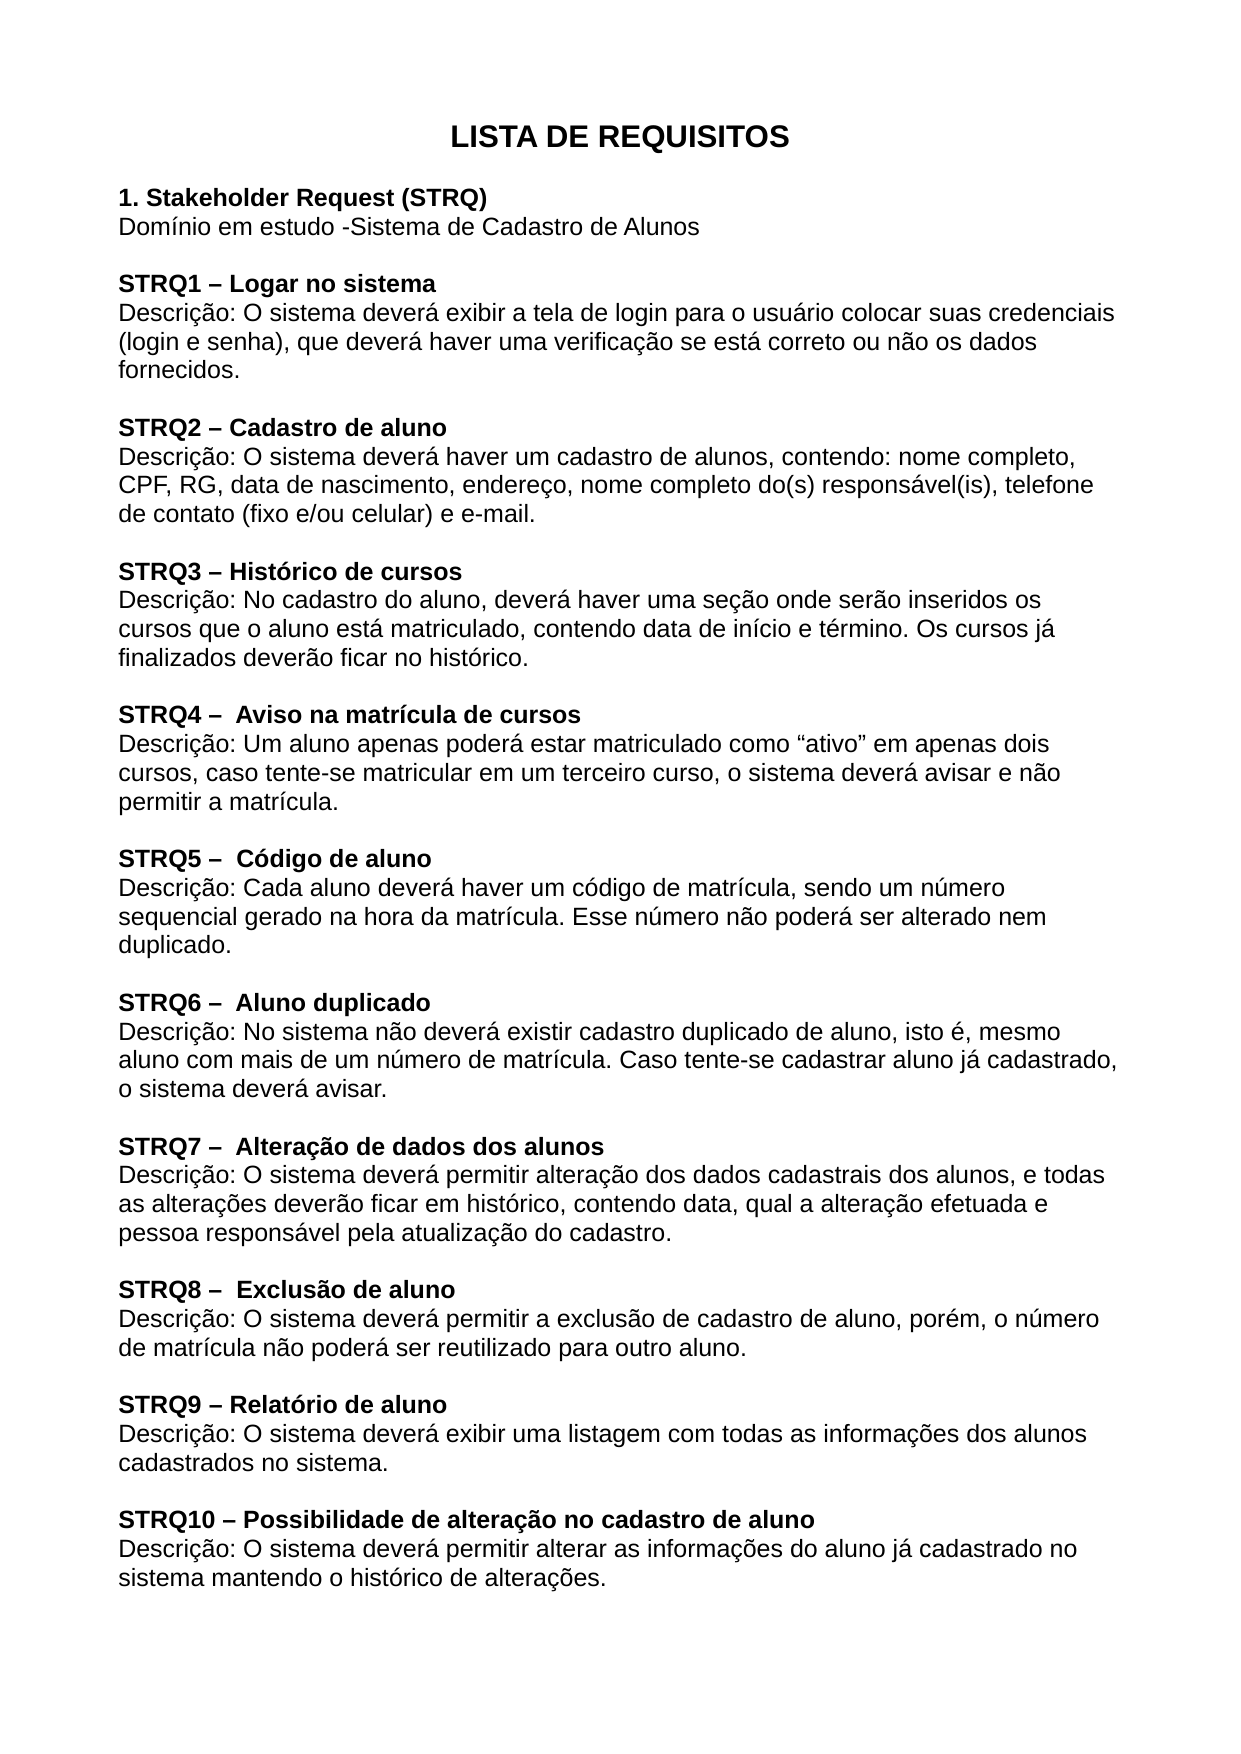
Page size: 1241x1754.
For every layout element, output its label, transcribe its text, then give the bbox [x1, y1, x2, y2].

text STRQ2 – Cadastro de aluno [118, 413, 1122, 442]
text STRQ5 – Código de aluno [118, 844, 1122, 873]
text STRQ1 – Logar no sistema [118, 269, 1122, 298]
text Descrição: O sistema deverá haver um cadastro de alunos, contendo: nome completo, CPF, RG, data de nascimento, endereço, nome completo do(s) responsável(is), telefone de contato (fixo e/ou celular) e e-mail. [118, 442, 1122, 528]
text LISTA DE REQUISITOS [118, 118, 1122, 154]
text Descrição: No cadastro do aluno, deverá haver uma seção onde serão inseridos os cursos que o aluno está matriculado, contendo data de início e término. Os cursos já finalizados deverão ficar no histórico. [118, 585, 1122, 672]
text Descrição: Um aluno apenas poderá estar matriculado como “ativo” em apenas dois cursos, caso tente-se matricular em um terceiro curso, o sistema deverá avisar e não permitir a matrícula. [118, 729, 1122, 815]
text Domínio em estudo -Sistema de Cadastro de Alunos [118, 212, 1122, 240]
text 1. Stakeholder Request (STRQ) [118, 183, 1122, 212]
text Descrição: No sistema não deverá existir cadastro duplicado de aluno, isto é, mesmo aluno com mais de um número de matrícula. Caso tente-se cadastrar aluno já cadastrado, o sistema deverá avisar. [118, 1017, 1122, 1103]
text Descrição: Cada aluno deverá haver um código de matrícula, sendo um número sequencial gerado na hora da matrícula. Esse número não poderá ser alterado nem duplicado. [118, 873, 1122, 959]
text Descrição: O sistema deverá exibir a tela de login para o usuário colocar suas credenciais (login e senha), que deverá haver uma verificação se está correto ou não os dados fornecidos. [118, 298, 1122, 384]
text STRQ4 – Aviso na matrícula de cursos [118, 700, 1122, 729]
text STRQ9 – Relatório de aluno [118, 1390, 1122, 1419]
text Descrição: O sistema deverá permitir alteração dos dados cadastrais dos alunos, e todas as alterações deverão ficar em histórico, contendo data, qual a alteração efetuada e pessoa responsável pela atualização do cadastro. [118, 1160, 1122, 1247]
text Descrição: O sistema deverá exibir uma listagem com todas as informações dos alunos cadastrados no sistema. [118, 1419, 1122, 1477]
text Descrição: O sistema deverá permitir alterar as informações do aluno já cadastrado no sistema mantendo o histórico de alterações. [118, 1534, 1122, 1592]
text STRQ6 – Aluno duplicado [118, 988, 1122, 1017]
text STRQ8 – Exclusão de aluno [118, 1275, 1122, 1304]
text Descrição: O sistema deverá permitir a exclusão de cadastro de aluno, porém, o número de matrícula não poderá ser reutilizado para outro aluno. [118, 1304, 1122, 1362]
text STRQ3 – Histórico de cursos [118, 557, 1122, 585]
text STRQ7 – Alteração de dados dos alunos [118, 1132, 1122, 1160]
text STRQ10 – Possibilidade de alteração no cadastro de aluno [118, 1505, 1122, 1534]
